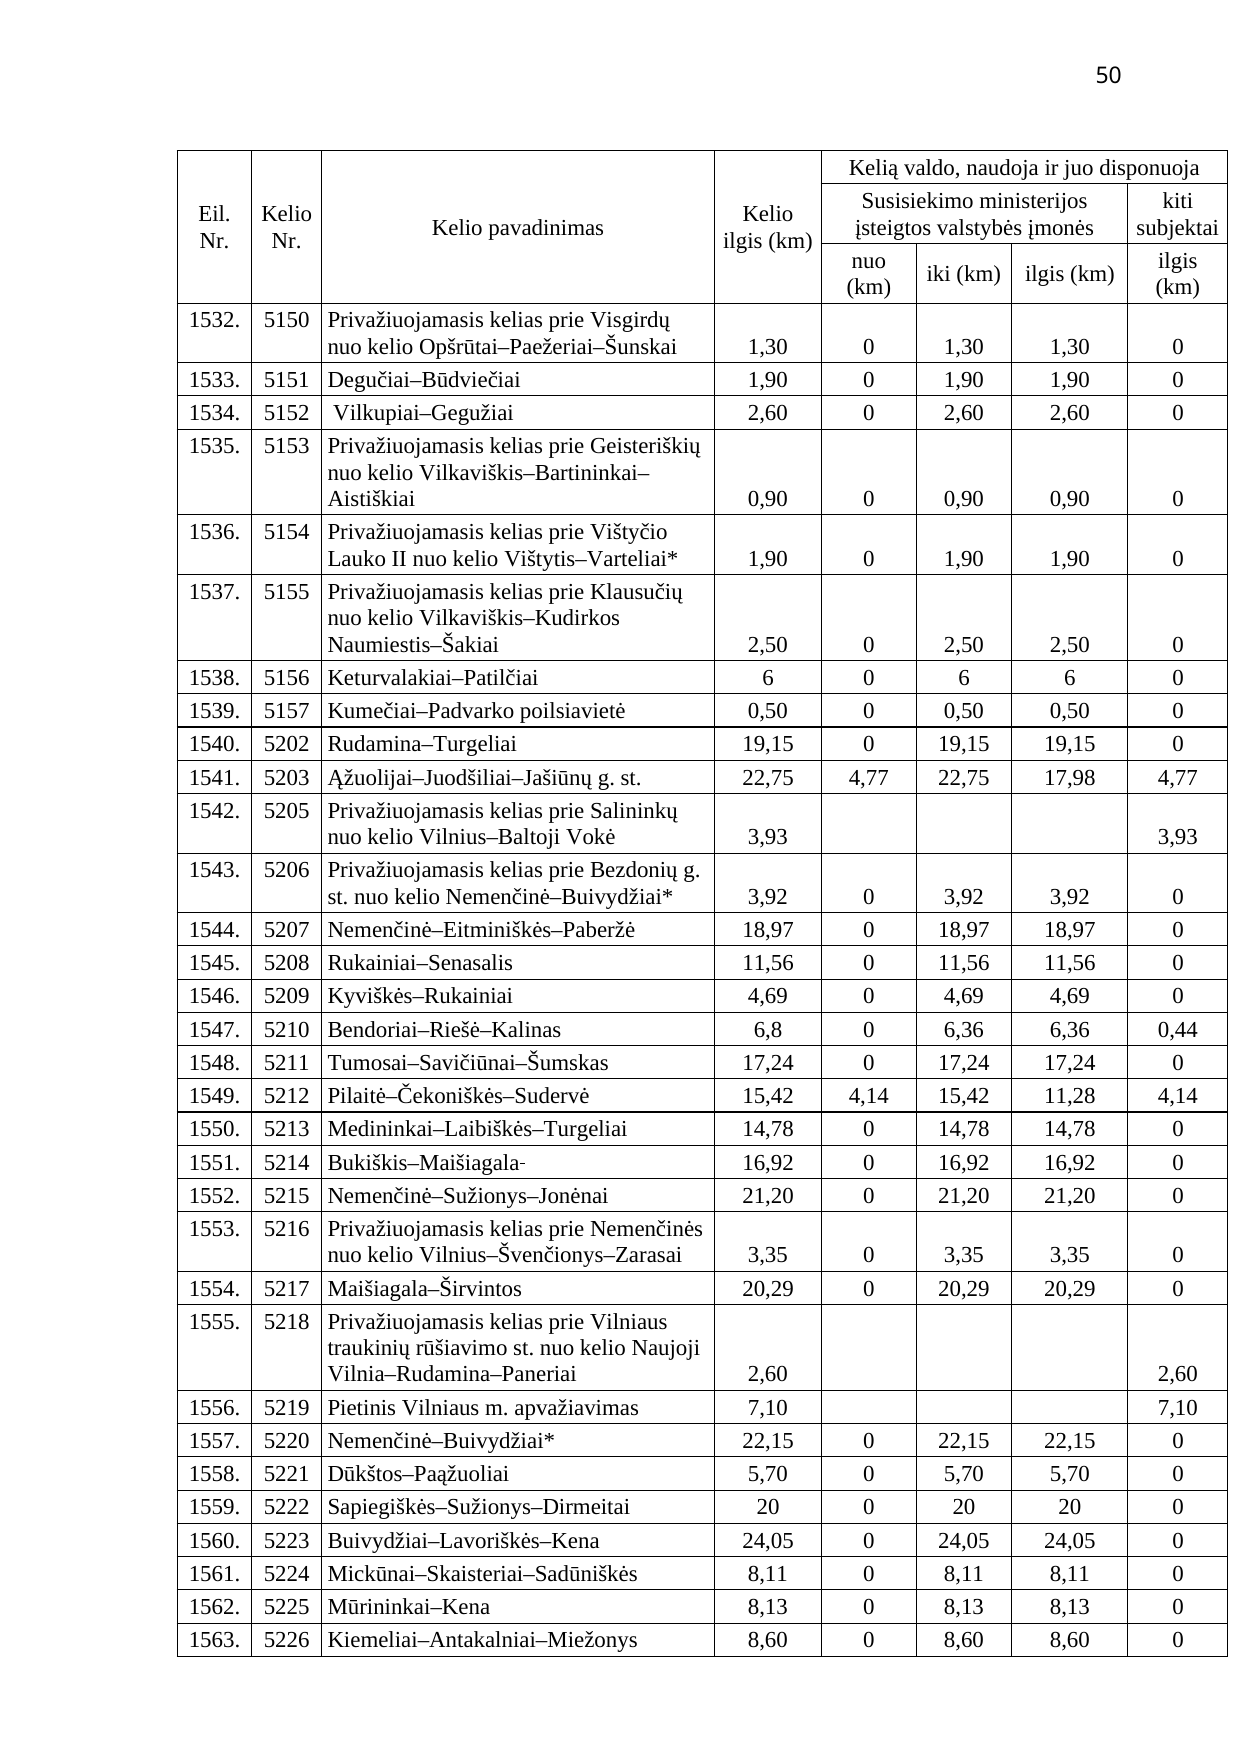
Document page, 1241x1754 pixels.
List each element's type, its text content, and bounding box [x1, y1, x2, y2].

table_cell 1532. [178, 304, 251, 362]
table_cell 22,15 [1012, 1424, 1127, 1456]
table_cell [1012, 1391, 1127, 1423]
table_cell 22,15 [715, 1424, 821, 1456]
table_cell [1012, 794, 1127, 852]
table_cell 20,29 [1012, 1272, 1127, 1304]
table_cell 1552. [178, 1179, 251, 1211]
table_cell 0 [822, 1272, 916, 1304]
table_cell 0 [1128, 396, 1227, 428]
table_cell 1543. [178, 854, 251, 912]
table_cell 6 [715, 661, 821, 693]
table_cell 8,60 [715, 1624, 821, 1656]
table_cell 24,05 [917, 1524, 1011, 1556]
table_header Kelią valdo, naudoja ir juo disponuoja [822, 151, 1227, 183]
table_cell 0 [1128, 1624, 1227, 1656]
table_cell 1538. [178, 661, 251, 693]
table_cell 6 [917, 661, 1011, 693]
table_cell 1533. [178, 363, 251, 395]
table_cell [1012, 1305, 1127, 1390]
table_cell 0 [1128, 1212, 1227, 1271]
table_cell nuo (km) [822, 244, 916, 302]
table_cell Medininkai–Laibiškės–Turgeliai [322, 1113, 714, 1144]
table_cell Buivydžiai–Lavoriškės–Kena [322, 1524, 714, 1556]
table_cell 22,15 [917, 1424, 1011, 1456]
table_cell 15,42 [715, 1079, 821, 1111]
table_header Kelio pavadinimas [322, 151, 714, 302]
table_cell 16,92 [715, 1146, 821, 1178]
table_cell 0 [1128, 1524, 1227, 1556]
table_cell 20,29 [917, 1272, 1011, 1304]
table_cell 5221 [252, 1457, 321, 1489]
table_cell Maišiagala–Širvintos [322, 1272, 714, 1304]
table_cell 5216 [252, 1212, 321, 1271]
table_cell 0 [822, 1524, 916, 1556]
table_cell 20 [917, 1491, 1011, 1523]
table_cell 0 [822, 304, 916, 362]
table_cell 1,90 [715, 515, 821, 574]
table_cell 1549. [178, 1079, 251, 1111]
table_cell 0,50 [917, 694, 1011, 726]
table_cell 0 [1128, 913, 1227, 945]
table_cell 19,15 [917, 728, 1011, 759]
table_cell 24,05 [715, 1524, 821, 1556]
table_cell 8,13 [1012, 1590, 1127, 1622]
table_cell 1,30 [1012, 304, 1127, 362]
table_cell Pilaitė–Čekoniškės–Sudervė [322, 1079, 714, 1111]
table_cell Rudamina–Turgeliai [322, 728, 714, 759]
table_cell Keturvalakiai–Patilčiai [322, 661, 714, 693]
table_cell 2,60 [1128, 1305, 1227, 1390]
table_cell 22,75 [917, 761, 1011, 793]
table_cell Vilkupiai–Gegužiai [322, 396, 714, 428]
table_cell Pietinis Vilniaus m. apvažiavimas [322, 1391, 714, 1423]
table_cell 11,56 [715, 946, 821, 978]
table_cell 0 [822, 1424, 916, 1456]
table_cell 1562. [178, 1590, 251, 1622]
table_cell 22,75 [715, 761, 821, 793]
table_cell 20 [1012, 1491, 1127, 1523]
table_cell 15,42 [917, 1079, 1011, 1111]
table_cell Privažiuojamasis kelias prie Visgirdų nuo kelio Opšrūtai–Paežeriai–Šunskai [322, 304, 714, 362]
table_cell Privažiuojamasis kelias prie Bezdonių g. st. nuo kelio Nemenčinė–Buivydžiai* [322, 854, 714, 912]
table_cell 0,90 [1012, 430, 1127, 514]
table_cell 2,60 [715, 1305, 821, 1390]
table_cell 16,92 [917, 1146, 1011, 1178]
table_cell 1554. [178, 1272, 251, 1304]
table_cell 6,36 [917, 1013, 1011, 1045]
table_cell Mūrininkai–Kena [322, 1590, 714, 1622]
table_cell [917, 1305, 1011, 1390]
table_cell 1,30 [917, 304, 1011, 362]
table_cell 1563. [178, 1624, 251, 1656]
table_cell [917, 794, 1011, 852]
table_cell 0,50 [715, 694, 821, 726]
table_cell Privažiuojamasis kelias prie Klausučių nuo kelio Vilkaviškis–Kudirkos Naumiestis–Šakiai [322, 575, 714, 660]
table_cell 5202 [252, 728, 321, 759]
table_cell 5152 [252, 396, 321, 428]
table_cell 5150 [252, 304, 321, 362]
table_cell 8,13 [715, 1590, 821, 1622]
table_cell 0 [1128, 661, 1227, 693]
table_cell 0 [822, 913, 916, 945]
table_cell 24,05 [1012, 1524, 1127, 1556]
table_cell 18,97 [715, 913, 821, 945]
table_cell 0 [822, 980, 916, 1012]
table_cell ilgis (km) [1128, 244, 1227, 302]
table_cell 0 [1128, 1424, 1227, 1456]
table_cell 11,56 [1012, 946, 1127, 978]
table_cell Degučiai–Būdviečiai [322, 363, 714, 395]
table_cell 0 [1128, 854, 1227, 912]
table_cell 1,90 [917, 363, 1011, 395]
table_cell Privažiuojamasis kelias prie Nemenčinės nuo kelio Vilnius–Švenčionys–Zarasai [322, 1212, 714, 1271]
table_cell 0 [822, 1113, 916, 1144]
table_cell 5157 [252, 694, 321, 726]
table_cell 0 [822, 1212, 916, 1271]
table_cell 0 [822, 575, 916, 660]
table_cell 1539. [178, 694, 251, 726]
table_cell 5209 [252, 980, 321, 1012]
table_cell 0 [1128, 1557, 1227, 1589]
table_cell 4,14 [822, 1079, 916, 1111]
table_cell Privažiuojamasis kelias prie Vištyčio Lauko II nuo kelio Vištytis–Varteliai* [322, 515, 714, 574]
table_cell 0 [1128, 728, 1227, 759]
table_cell 1547. [178, 1013, 251, 1045]
table_cell 0 [1128, 1272, 1227, 1304]
table_cell 14,78 [1012, 1113, 1127, 1144]
table_cell 0 [822, 946, 916, 978]
table_cell 1,90 [1012, 363, 1127, 395]
table_cell 5203 [252, 761, 321, 793]
table_cell 5208 [252, 946, 321, 978]
table_cell 1558. [178, 1457, 251, 1489]
table_cell 0,44 [1128, 1013, 1227, 1045]
table_cell 5154 [252, 515, 321, 574]
table_cell 1560. [178, 1524, 251, 1556]
table_cell kiti subjektai [1128, 184, 1227, 243]
table_cell 2,50 [1012, 575, 1127, 660]
table_cell Bendoriai–Riešė–Kalinas [322, 1013, 714, 1045]
table_cell iki (km) [917, 244, 1011, 302]
table_header Eil. Nr. [178, 151, 251, 302]
table_cell 0 [822, 1046, 916, 1078]
table_cell Nemenčinė–Sužionys–Jonėnai [322, 1179, 714, 1211]
table_cell 5217 [252, 1272, 321, 1304]
table_cell 5213 [252, 1113, 321, 1144]
table_cell 21,20 [917, 1179, 1011, 1211]
table_cell 3,35 [715, 1212, 821, 1271]
table_cell Sapiegiškės–Sužionys–Dirmeitai [322, 1491, 714, 1523]
table_cell 0 [1128, 1491, 1227, 1523]
table_cell 3,93 [715, 794, 821, 852]
table_cell Nemenčinė–Eitminiškės–Paberžė [322, 913, 714, 945]
table_cell 14,78 [715, 1113, 821, 1144]
table_cell 18,97 [1012, 913, 1127, 945]
table_cell 0 [1128, 1457, 1227, 1489]
table_cell 0 [822, 661, 916, 693]
table_header Kelio ilgis (km) [715, 151, 821, 302]
table_cell 0 [1128, 946, 1227, 978]
table_cell 1546. [178, 980, 251, 1012]
table_cell Privažiuojamasis kelias prie Salininkų nuo kelio Vilnius–Baltoji Vokė [322, 794, 714, 852]
table_cell 0 [1128, 304, 1227, 362]
table_cell 1550. [178, 1113, 251, 1144]
table_cell 2,50 [917, 575, 1011, 660]
table_cell 1551. [178, 1146, 251, 1178]
table_cell 5156 [252, 661, 321, 693]
table_cell 4,69 [715, 980, 821, 1012]
table_cell 1561. [178, 1557, 251, 1589]
table_cell 6,36 [1012, 1013, 1127, 1045]
table_cell 3,92 [917, 854, 1011, 912]
table_cell 19,15 [1012, 728, 1127, 759]
table_cell 1544. [178, 913, 251, 945]
table_cell 0 [1128, 575, 1227, 660]
table_cell Privažiuojamasis kelias prie Vilniaus traukinių rūšiavimo st. nuo kelio Naujoji Vilnia–Rudamina–Paneriai [322, 1305, 714, 1390]
table_cell Kyviškės–Rukainiai [322, 980, 714, 1012]
table_cell 5211 [252, 1046, 321, 1078]
table_cell 3,35 [1012, 1212, 1127, 1271]
table_cell 8,60 [1012, 1624, 1127, 1656]
table_cell 5153 [252, 430, 321, 514]
table_cell 2,60 [715, 396, 821, 428]
table_cell 6,8 [715, 1013, 821, 1045]
table_cell 0 [822, 854, 916, 912]
table_cell [822, 1391, 916, 1423]
table_cell 0 [822, 363, 916, 395]
table_cell 20 [715, 1491, 821, 1523]
table_cell 1542. [178, 794, 251, 852]
table_cell 5,70 [1012, 1457, 1127, 1489]
table_cell 3,92 [715, 854, 821, 912]
table_cell 5210 [252, 1013, 321, 1045]
table_cell 5220 [252, 1424, 321, 1456]
table_cell 5207 [252, 913, 321, 945]
table_cell 5225 [252, 1590, 321, 1622]
table_cell 5223 [252, 1524, 321, 1556]
table_cell 5155 [252, 575, 321, 660]
table_cell 5224 [252, 1557, 321, 1589]
table_cell 4,77 [1128, 761, 1227, 793]
table_cell 3,93 [1128, 794, 1227, 852]
table_cell 7,10 [1128, 1391, 1227, 1423]
table_cell 21,20 [1012, 1179, 1127, 1211]
table_cell 1540. [178, 728, 251, 759]
table_cell 1535. [178, 430, 251, 514]
table_cell 17,24 [715, 1046, 821, 1078]
table_cell 1545. [178, 946, 251, 978]
table_cell 0 [1128, 1046, 1227, 1078]
table_cell 0 [1128, 363, 1227, 395]
table_cell 5,70 [917, 1457, 1011, 1489]
table_cell 4,69 [917, 980, 1011, 1012]
table_cell Ąžuolijai–Juodšiliai–Jašiūnų g. st. [322, 761, 714, 793]
table_cell 0 [1128, 694, 1227, 726]
table_cell 1,90 [715, 363, 821, 395]
table_cell 2,60 [917, 396, 1011, 428]
table_cell 20,29 [715, 1272, 821, 1304]
table_cell Bukiškis–Maišiagala [322, 1146, 714, 1178]
table_cell 0 [822, 396, 916, 428]
table_cell 1,30 [715, 304, 821, 362]
table_cell [822, 1305, 916, 1390]
table_cell 1,90 [1012, 515, 1127, 574]
table_cell 0,90 [917, 430, 1011, 514]
table_cell 17,24 [1012, 1046, 1127, 1078]
table_cell Dūkštos–Paąžuoliai [322, 1457, 714, 1489]
table_cell Tumosai–Savičiūnai–Šumskas [322, 1046, 714, 1078]
table_cell 0,50 [1012, 694, 1127, 726]
table_cell 3,92 [1012, 854, 1127, 912]
table_cell 11,56 [917, 946, 1011, 978]
table_header Kelio Nr. [252, 151, 321, 302]
table_cell 0 [822, 1179, 916, 1211]
table_cell 5212 [252, 1079, 321, 1111]
table_cell 8,11 [715, 1557, 821, 1589]
table_cell 0 [822, 1013, 916, 1045]
table_cell Susisiekimo ministerijos įsteigtos valstybės įmonės [822, 184, 1127, 243]
table_cell 0 [822, 1624, 916, 1656]
table_cell Privažiuojamasis kelias prie Geisteriškių nuo kelio Vilkaviškis–Bartininkai–Aistiškiai [322, 430, 714, 514]
table_cell 4,69 [1012, 980, 1127, 1012]
table_cell 19,15 [715, 728, 821, 759]
table_cell 18,97 [917, 913, 1011, 945]
table_cell 0 [1128, 1179, 1227, 1211]
table_cell 8,11 [917, 1557, 1011, 1589]
table_cell 0 [1128, 1146, 1227, 1178]
table_cell 5226 [252, 1624, 321, 1656]
table_cell Kiemeliai–Antakalniai–Miežonys [322, 1624, 714, 1656]
table_cell 5151 [252, 363, 321, 395]
table_cell Rukainiai–Senasalis [322, 946, 714, 978]
table_cell 16,92 [1012, 1146, 1127, 1178]
table_cell 1555. [178, 1305, 251, 1390]
table_cell 8,60 [917, 1624, 1011, 1656]
table_cell 1557. [178, 1424, 251, 1456]
table_cell 0 [1128, 515, 1227, 574]
table_cell 0 [822, 1457, 916, 1489]
table_cell [822, 794, 916, 852]
table_cell 11,28 [1012, 1079, 1127, 1111]
table_cell 0 [822, 728, 916, 759]
table_cell 8,13 [917, 1590, 1011, 1622]
table_cell Nemenčinė–Buivydžiai* [322, 1424, 714, 1456]
table_cell 17,24 [917, 1046, 1011, 1078]
table_cell 0 [822, 1146, 916, 1178]
table_cell 0 [1128, 430, 1227, 514]
table_cell 5205 [252, 794, 321, 852]
table_cell 0,90 [715, 430, 821, 514]
table_cell 0 [822, 694, 916, 726]
table_cell 14,78 [917, 1113, 1011, 1144]
table_cell Kumečiai–Padvarko poilsiavietė [322, 694, 714, 726]
table_cell 4,77 [822, 761, 916, 793]
table_cell 2,50 [715, 575, 821, 660]
table_cell 1553. [178, 1212, 251, 1271]
table_cell 3,35 [917, 1212, 1011, 1271]
table_cell 0 [822, 1491, 916, 1523]
table_cell 1556. [178, 1391, 251, 1423]
table_cell ilgis (km) [1012, 244, 1127, 302]
table_cell 4,14 [1128, 1079, 1227, 1111]
table_cell 5219 [252, 1391, 321, 1423]
table_cell 1534. [178, 396, 251, 428]
table_cell [917, 1391, 1011, 1423]
table_cell 0 [822, 1557, 916, 1589]
table_cell 5206 [252, 854, 321, 912]
table_cell 1,90 [917, 515, 1011, 574]
table_cell 0 [822, 515, 916, 574]
table_cell 1536. [178, 515, 251, 574]
table_cell 1548. [178, 1046, 251, 1078]
table_cell 0 [1128, 1113, 1227, 1144]
table_cell 5222 [252, 1491, 321, 1523]
table_cell 6 [1012, 661, 1127, 693]
table_cell 0 [1128, 1590, 1227, 1622]
table_cell 21,20 [715, 1179, 821, 1211]
table_cell Mickūnai–Skaisteriai–Sadūniškės [322, 1557, 714, 1589]
table_cell 1541. [178, 761, 251, 793]
table_cell 7,10 [715, 1391, 821, 1423]
table_cell 8,11 [1012, 1557, 1127, 1589]
table_cell 1537. [178, 575, 251, 660]
table_cell 5215 [252, 1179, 321, 1211]
table_cell 0 [822, 1590, 916, 1622]
table_cell 17,98 [1012, 761, 1127, 793]
table_cell 5218 [252, 1305, 321, 1390]
table_cell 5214 [252, 1146, 321, 1178]
table_cell 1559. [178, 1491, 251, 1523]
table_cell 0 [822, 430, 916, 514]
table_cell 5,70 [715, 1457, 821, 1489]
table_cell 0 [1128, 980, 1227, 1012]
table_cell 2,60 [1012, 396, 1127, 428]
